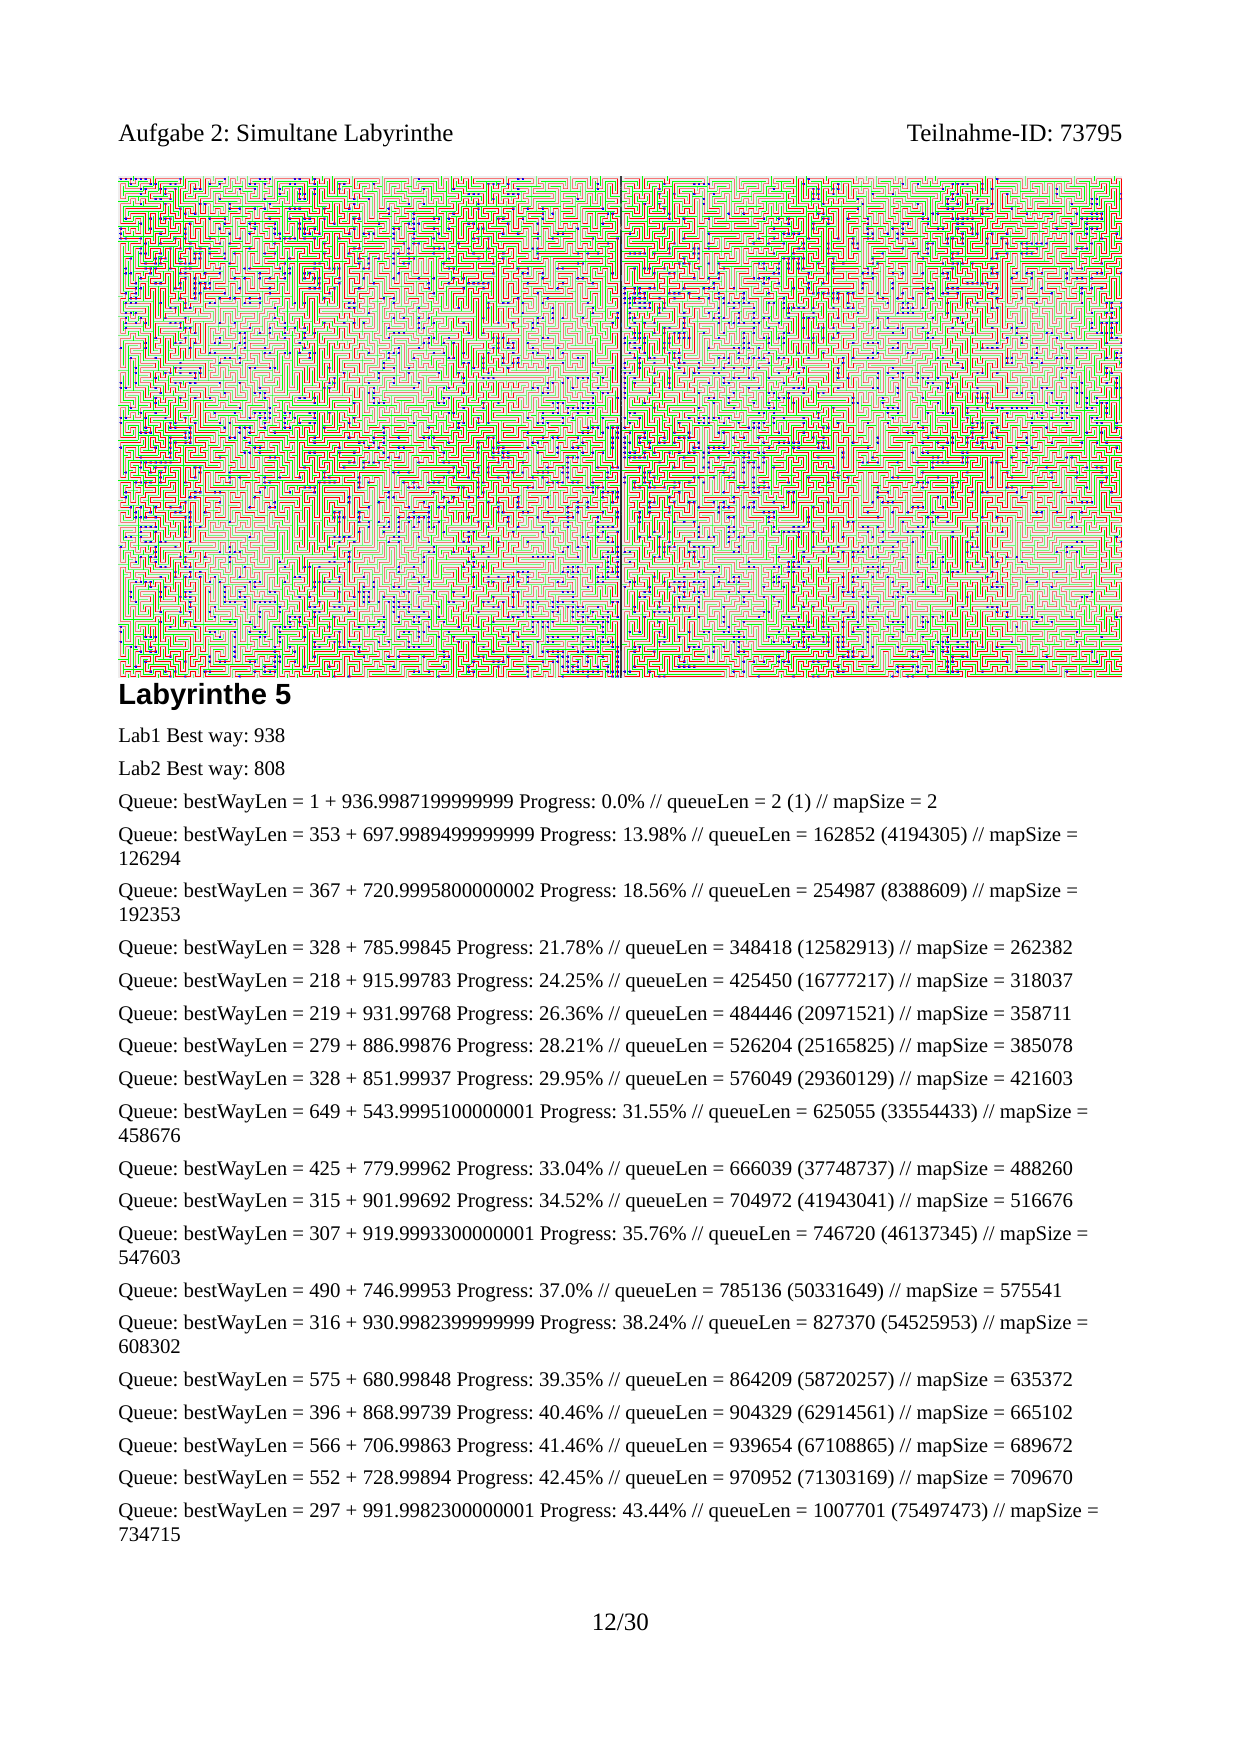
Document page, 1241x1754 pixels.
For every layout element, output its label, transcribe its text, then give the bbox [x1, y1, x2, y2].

text Queue: bestWayLen = 307 + 919.9993300000001 Progress: 35.76% // queueLen = 746720 (46137345) // mapSize = 547603 [118, 1221, 1122, 1269]
text Queue: bestWayLen = 297 + 991.9982300000001 Progress: 43.44% // queueLen = 1007701 (75497473) // mapSize = 734715 [118, 1498, 1122, 1546]
text Queue: bestWayLen = 328 + 851.99937 Progress: 29.95% // queueLen = 576049 (29360129) // mapSize = 421603 [118, 1066, 1122, 1090]
text Queue: bestWayLen = 425 + 779.99962 Progress: 33.04% // queueLen = 666039 (37748737) // mapSize = 488260 [118, 1155, 1122, 1179]
text Queue: bestWayLen = 279 + 886.99876 Progress: 28.21% // queueLen = 526204 (25165825) // mapSize = 385078 [118, 1033, 1122, 1057]
text Queue: bestWayLen = 328 + 785.99845 Progress: 21.78% // queueLen = 348418 (12582913) // mapSize = 262382 [118, 935, 1122, 959]
text Queue: bestWayLen = 566 + 706.99863 Progress: 41.46% // queueLen = 939654 (67108865) // mapSize = 689672 [118, 1432, 1122, 1457]
text Queue: bestWayLen = 575 + 680.99848 Progress: 39.35% // queueLen = 864209 (58720257) // mapSize = 635372 [118, 1367, 1122, 1391]
picture [118, 176, 1123, 678]
text Queue: bestWayLen = 218 + 915.99783 Progress: 24.25% // queueLen = 425450 (16777217) // mapSize = 318037 [118, 968, 1122, 992]
text Queue: bestWayLen = 353 + 697.9989499999999 Progress: 13.98% // queueLen = 162852 (4194305) // mapSize = 126294 [118, 822, 1122, 870]
subtitle Labyrinthe 5 [118, 678, 1122, 711]
text Queue: bestWayLen = 315 + 901.99692 Progress: 34.52% // queueLen = 704972 (41943041) // mapSize = 516676 [118, 1188, 1122, 1212]
text Queue: bestWayLen = 219 + 931.99768 Progress: 26.36% // queueLen = 484446 (20971521) // mapSize = 358711 [118, 1001, 1122, 1024]
text Queue: bestWayLen = 649 + 543.9995100000001 Progress: 31.55% // queueLen = 625055 (33554433) // mapSize = 458676 [118, 1099, 1122, 1147]
text Queue: bestWayLen = 490 + 746.99953 Progress: 37.0% // queueLen = 785136 (50331649) // mapSize = 575541 [118, 1278, 1122, 1302]
text Queue: bestWayLen = 316 + 930.9982399999999 Progress: 38.24% // queueLen = 827370 (54525953) // mapSize = 608302 [118, 1310, 1122, 1358]
text Queue: bestWayLen = 367 + 720.9995800000002 Progress: 18.56% // queueLen = 254987 (8388609) // mapSize = 192353 [118, 878, 1122, 926]
text Queue: bestWayLen = 396 + 868.99739 Progress: 40.46% // queueLen = 904329 (62914561) // mapSize = 665102 [118, 1400, 1122, 1424]
text Lab2 Best way: 808 [118, 756, 1122, 780]
text Queue: bestWayLen = 1 + 936.9987199999999 Progress: 0.0% // queueLen = 2 (1) // mapSize = 2 [118, 789, 1122, 813]
text Lab1 Best way: 938 [118, 723, 1122, 747]
text Queue: bestWayLen = 552 + 728.99894 Progress: 42.45% // queueLen = 970952 (71303169) // mapSize = 709670 [118, 1465, 1122, 1489]
